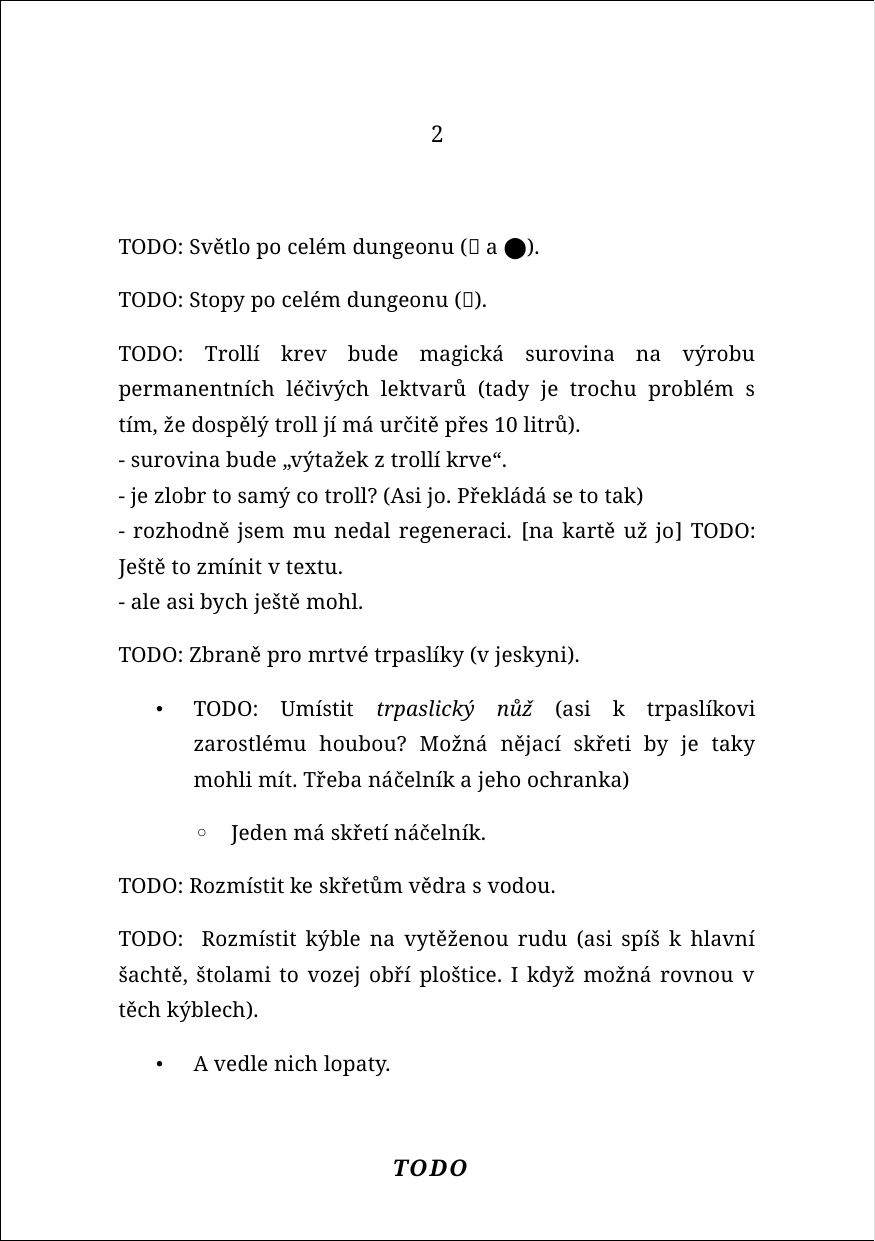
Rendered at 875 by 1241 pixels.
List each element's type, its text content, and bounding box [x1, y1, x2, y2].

text TODO: Stopy po celém dungeonu (👣). [118, 285, 756, 314]
list Jeden má skřetí náčelník. [193, 818, 756, 846]
text TODO: Rozmístit ke skřetům vědra s vodou. [118, 871, 756, 900]
text TODO: Světlo po celém dungeonu (💡 a ⬤). [118, 232, 756, 261]
text TODO: Zbraně pro mrtvé trpaslíky (v jeskyni). [118, 641, 756, 669]
list A vedle nich lopaty. [156, 1049, 756, 1077]
text TODO: Trollí krev bude magická surovina na výrobu permanentních léčivých lektvarů (tady je trochu problém s tím, že dospělý troll jí má určitě přes 10 litrů). - surovina bude „výtažek z trollí krve“. - je zlobr to samý co troll? (Asi jo. Překládá se to tak) - rozhodně jsem mu nedal regeneraci. [na kartě už jo] TODO: Ještě to zmínit v textu. - ale asi bych ještě mohl. [118, 339, 756, 616]
text TODO: Rozmístit kýble na vytěženou rudu (asi spíš k hlavní šachtě, štolami to vozej obří ploštice. I když možná rovnou v těch kýblech). [118, 924, 756, 1024]
list TODO: Umístit trpaslický nůž (asi k trpaslíkovi zarostlému houbou? Možná nějací skřeti by je taky mohli mít. Třeba náčelník a jeho ochranka) [156, 694, 756, 793]
